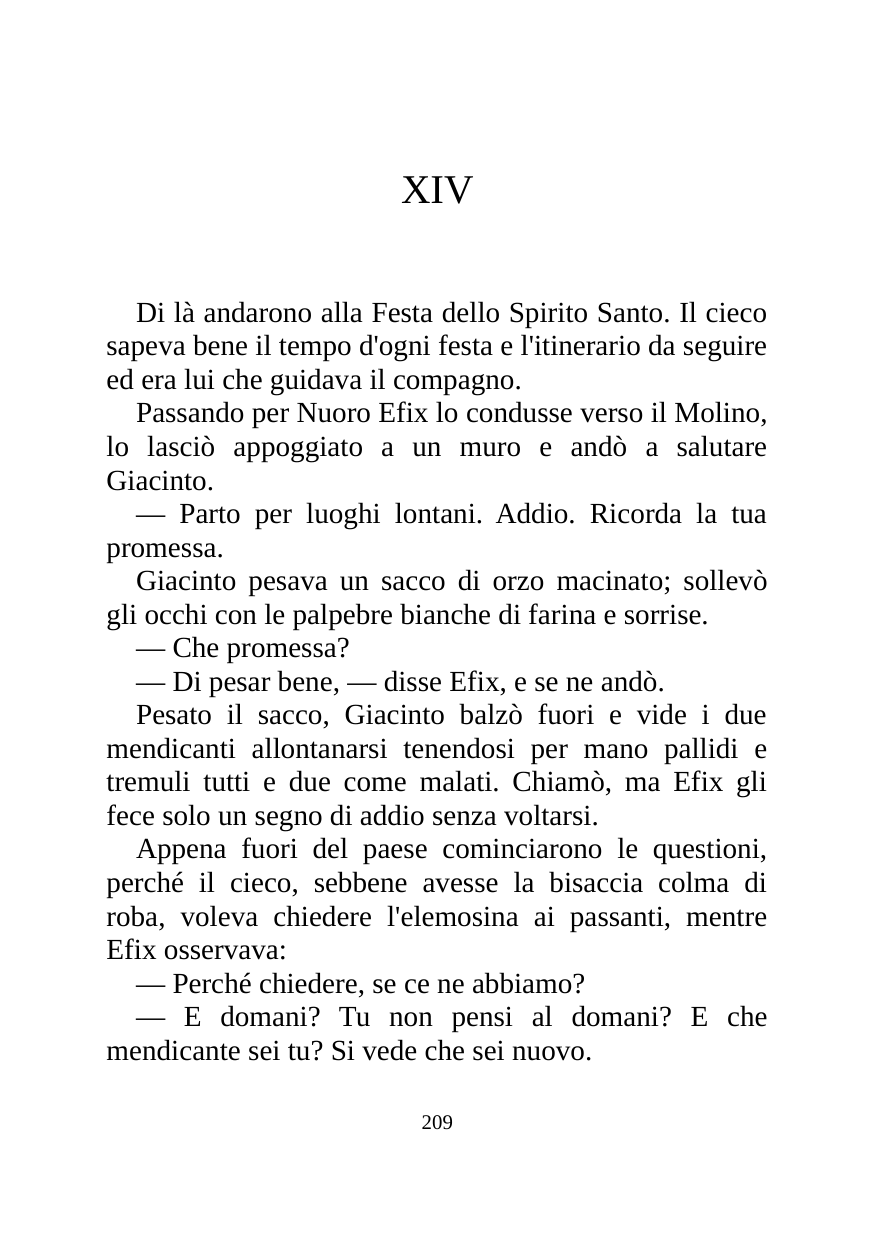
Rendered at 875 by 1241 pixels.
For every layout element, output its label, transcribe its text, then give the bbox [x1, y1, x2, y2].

text Di là andarono alla Festa dello Spirito Santo. Il cieco sapeva bene il tempo d'ogni festa e l'itinerario da seguire ed era lui che guidava il compagno. [106, 295, 768, 396]
text — E domani? Tu non pensi al domani? E che mendicante sei tu? Si vede che sei nuovo. [106, 999, 768, 1066]
text — Parto per luoghi lontani. Addio. Ricorda la tua promessa. [106, 496, 768, 563]
text — Che promessa? [106, 630, 768, 664]
text — Perché chiedere, se ce ne abbiamo? [106, 966, 768, 999]
text Passando per Nuoro Efix lo condusse verso il Molino, lo lasciò appoggiato a un muro e andò a salutare Giacinto. [106, 396, 768, 496]
text — Di pesar bene, — disse Efix, e se ne andò. [106, 664, 768, 697]
text Pesato il sacco, Giacinto balzò fuori e vide i due mendicanti allontanarsi tenendosi per mano pallidi e tremuli tutti e due come malati. Chiamò, ma Efix gli fece solo un segno di addio senza voltarsi. [106, 697, 768, 832]
subtitle XIV [106, 165, 768, 212]
text Giacinto pesava un sacco di orzo macinato; sollevò gli occhi con le palpebre bianche di farina e sorrise. [106, 563, 768, 630]
text Appena fuori del paese cominciarono le questioni, perché il cieco, sebbene avesse la bisaccia colma di roba, voleva chiedere l'elemosina ai passanti, mentre Efix osservava: [106, 832, 768, 966]
